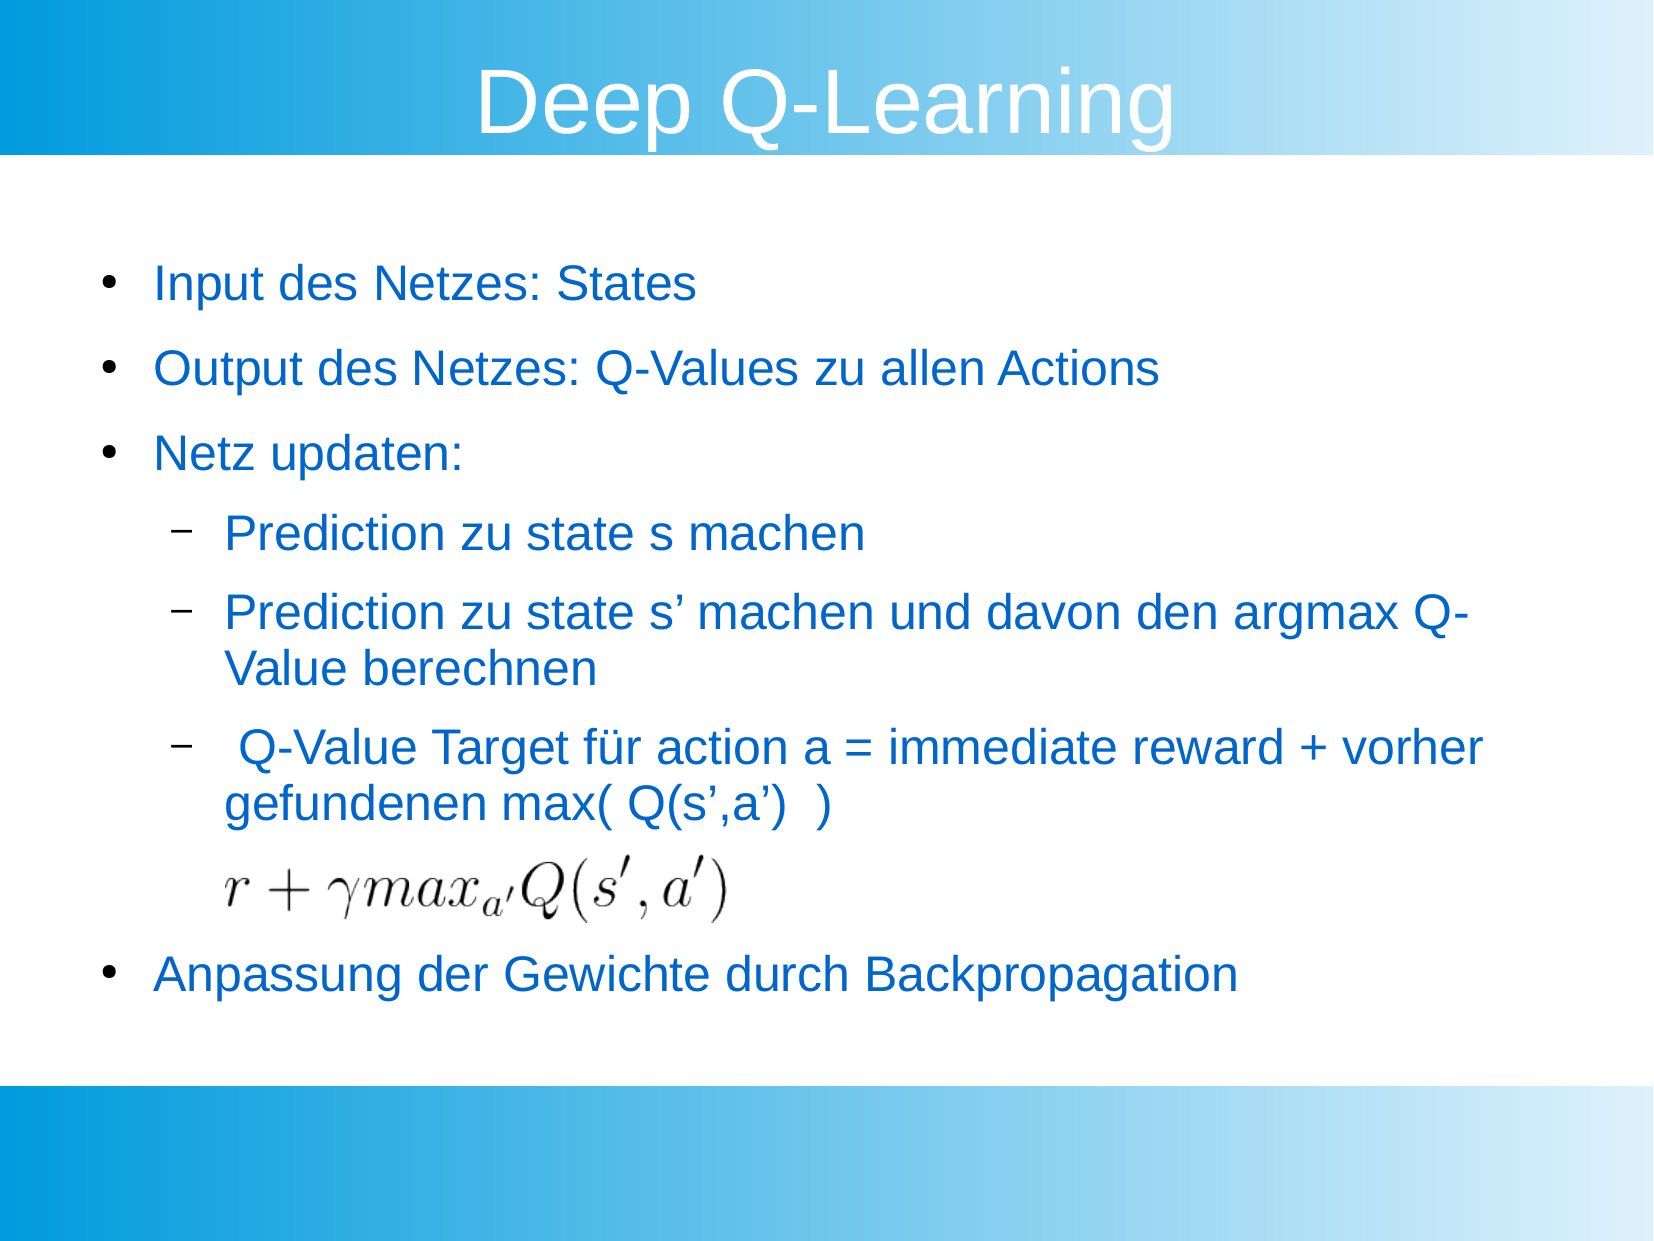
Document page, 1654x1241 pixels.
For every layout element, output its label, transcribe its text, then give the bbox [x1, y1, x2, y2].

title Deep Q-Learning [82, 49, 1571, 155]
picture [225, 854, 727, 923]
list Input des Netzes: States Output des Netzes: Q-Values zu allen Actions Netz updaten: Prediction zu state s machen Prediction zu state s’ machen und davon den argmax Q-Value berechnen Q-Value Target für action a = immediate reward + vorher gefundenen max( Q(s’,a’) ) Anpassung der Gewichte durch Backpropagation [82, 255, 1571, 975]
